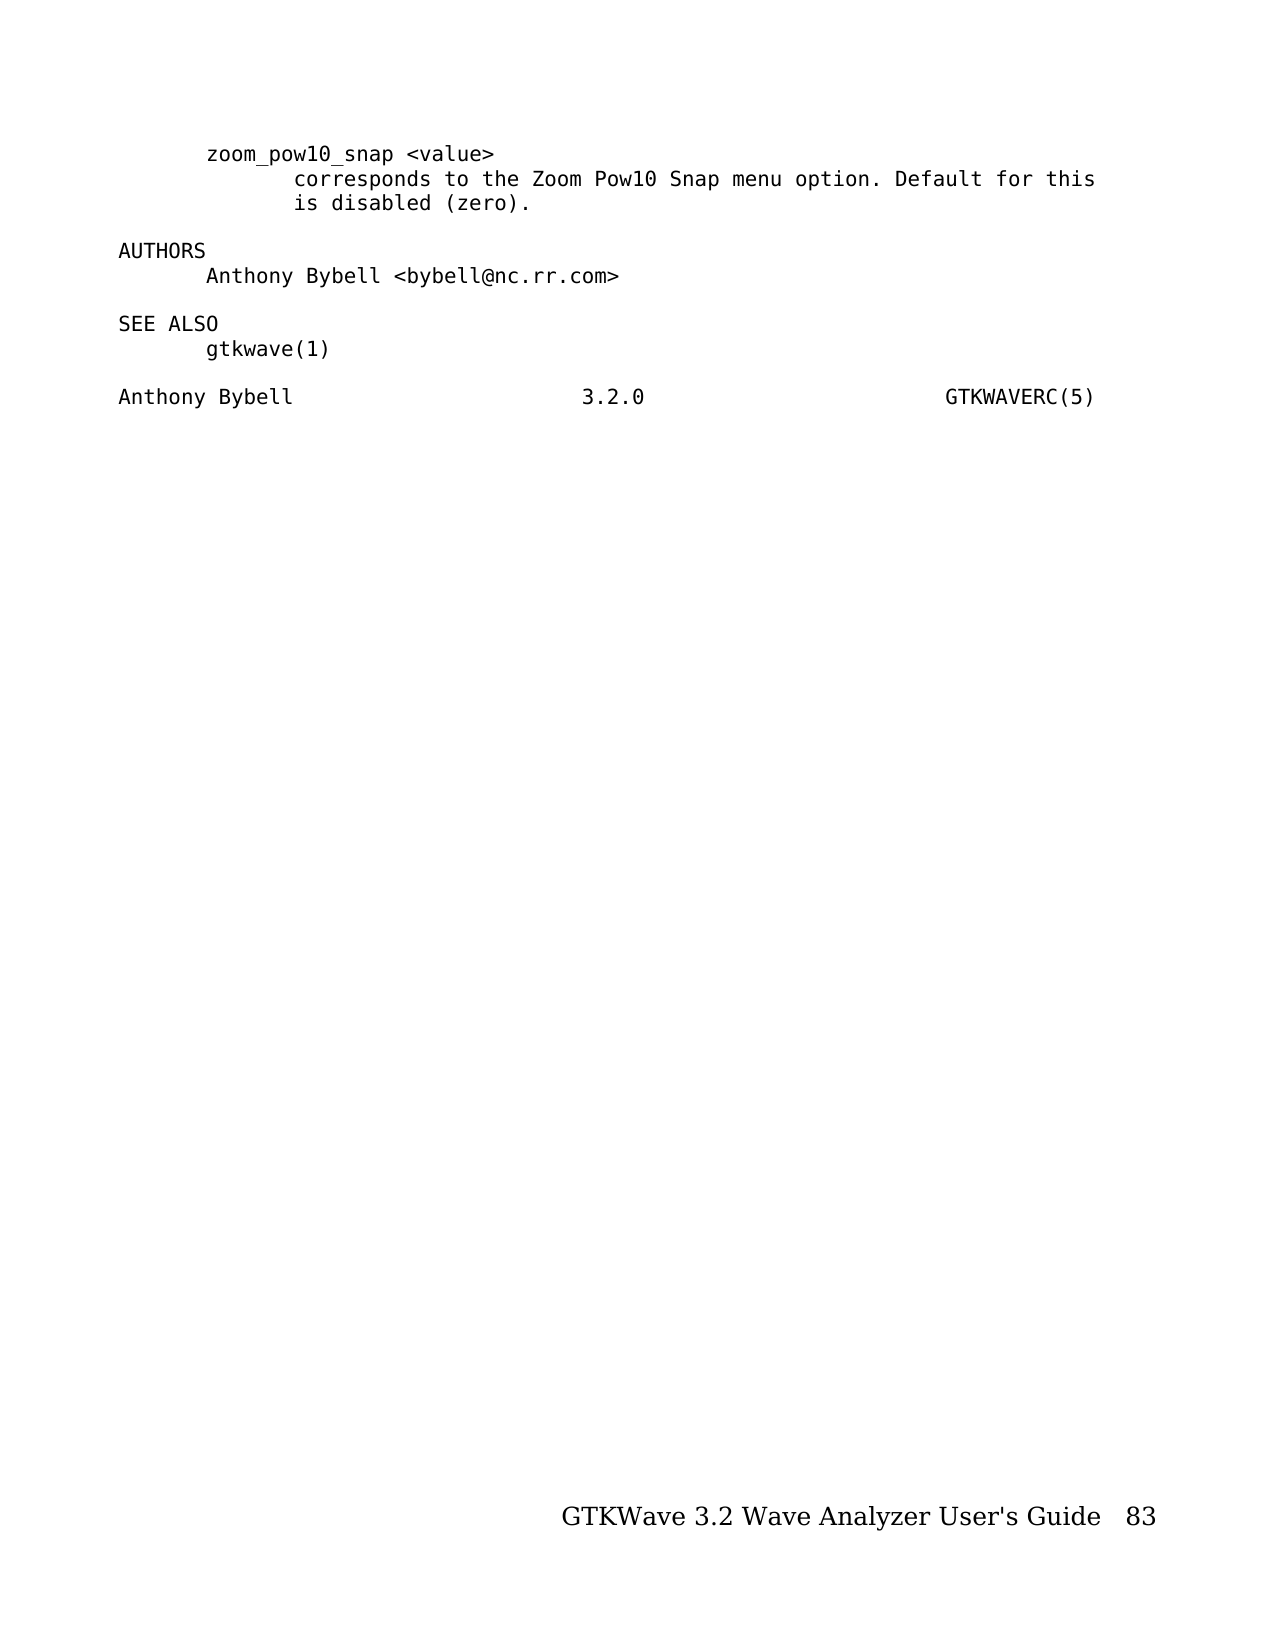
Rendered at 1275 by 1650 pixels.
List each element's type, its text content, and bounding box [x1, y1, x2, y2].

text zoom_pow10_snap <value> [118, 142, 1157, 167]
text is disabled (zero). [118, 191, 1157, 215]
text SEE ALSO [118, 312, 1157, 337]
text AUTHORS [118, 239, 1157, 264]
text gtkwave(1) [118, 337, 1157, 361]
text Anthony Bybell <bybell@nc.rr.com> [118, 264, 1157, 288]
text corresponds to the Zoom Pow10 Snap menu option. Default for this [118, 167, 1157, 191]
text Anthony Bybell 3.2.0 GTKWAVERC(5) [118, 385, 1157, 409]
